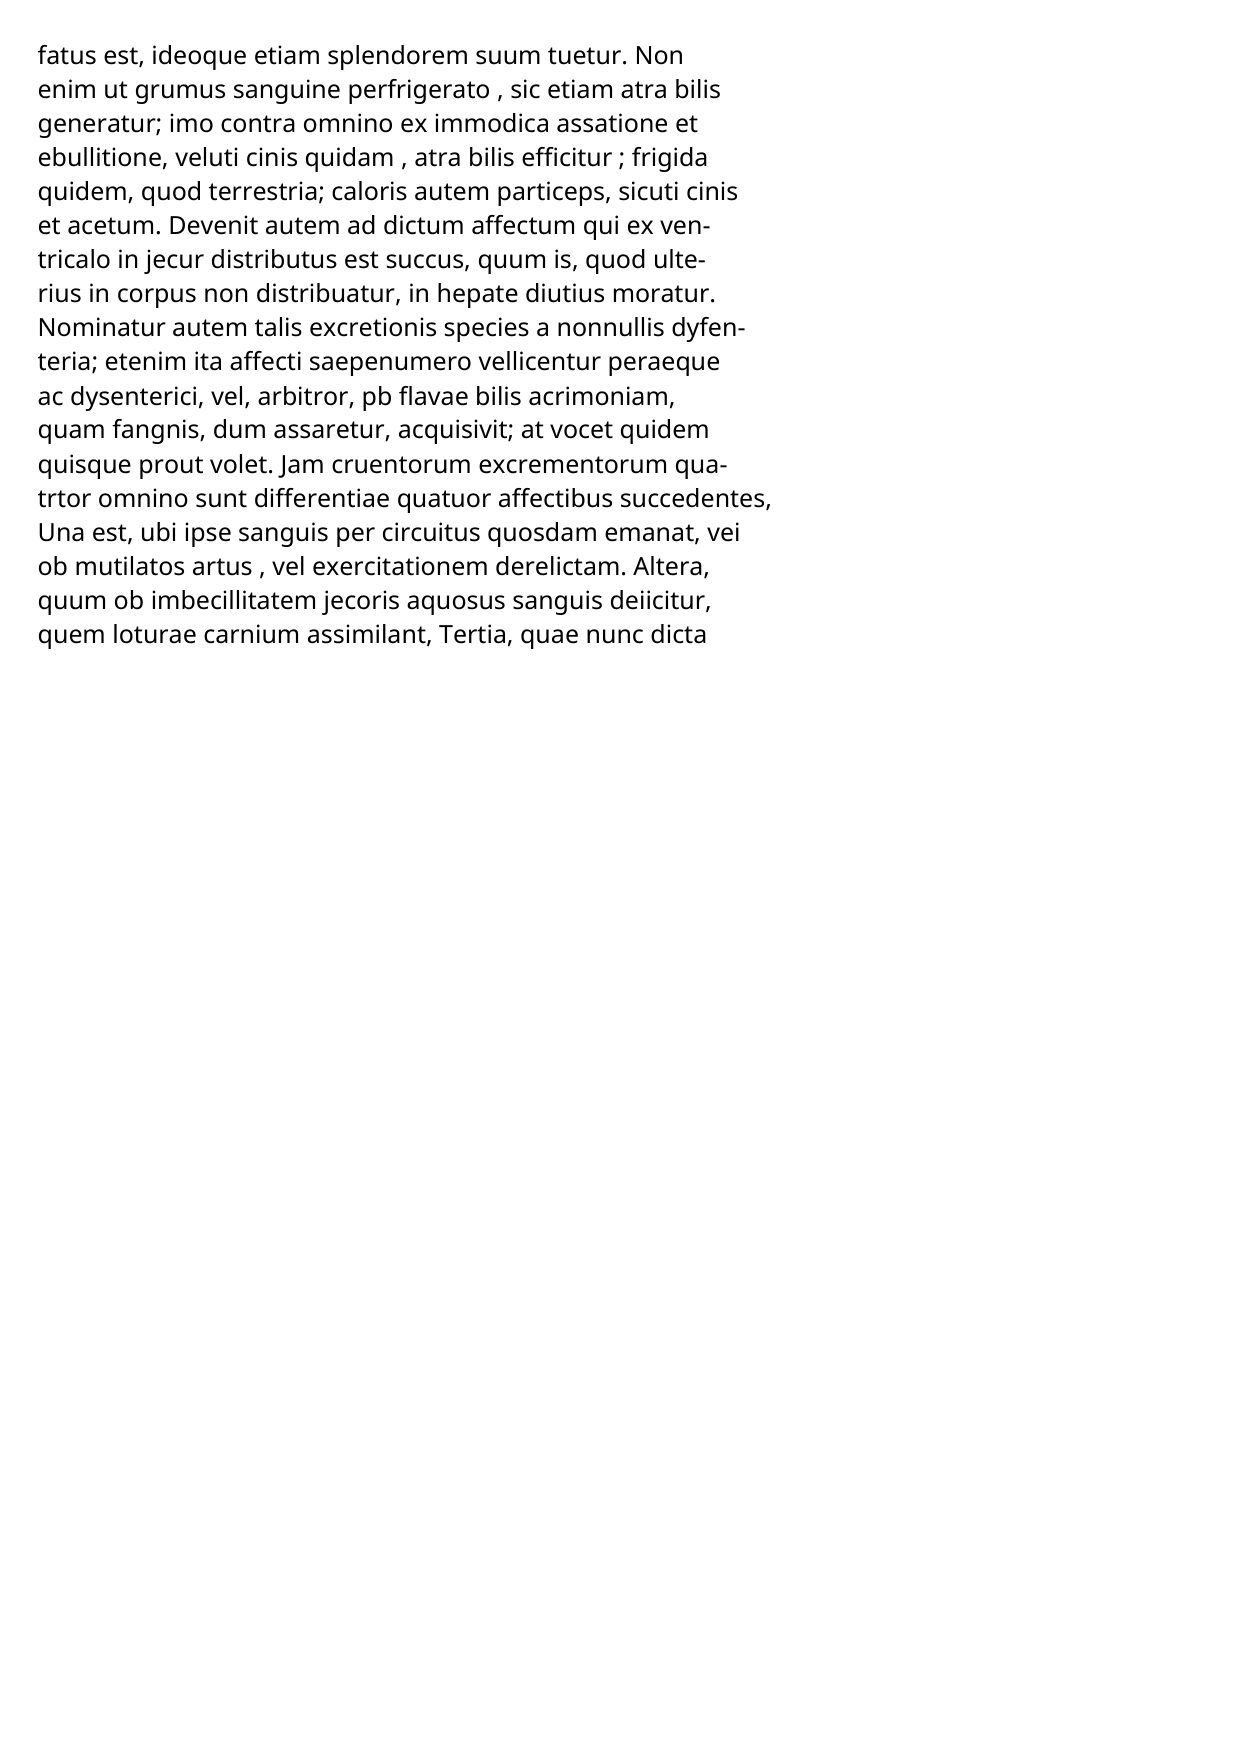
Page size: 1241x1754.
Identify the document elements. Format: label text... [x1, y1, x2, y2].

text fatus est, ideoque etiam splendorem suum tuetur. Non enim ut grumus sanguine perfrigerato , sic etiam atra bilis generatur; imo contra omnino ex immodica assatione et ebullitione, veluti cinis quidam , atra bilis efficitur ; frigida quidem, quod terrestria; caloris autem particeps, sicuti cinis et acetum. Devenit autem ad dictum affectum qui ex ven- tricalo in jecur distributus est succus, quum is, quod ulte- rius in corpus non distribuatur, in hepate diutius moratur. Nominatur autem talis excretionis species a nonnullis dyfen- teria; etenim ita affecti saepenumero vellicentur peraeque ac dysenterici, vel, arbitror, pb flavae bilis acrimoniam, quam fangnis, dum assaretur, acquisivit; at vocet quidem quisque prout volet. Jam cruentorum excrementorum qua- trtor omnino sunt differentiae quatuor affectibus succedentes, Una est, ubi ipse sanguis per circuitus quosdam emanat, vei ob mutilatos artus , vel exercitationem derelictam. Altera, quum ob imbecillitatem jecoris aquosus sanguis deiicitur, quem loturae carnium assimilant, Tertia, quae nunc dicta [37, 37, 1203, 651]
